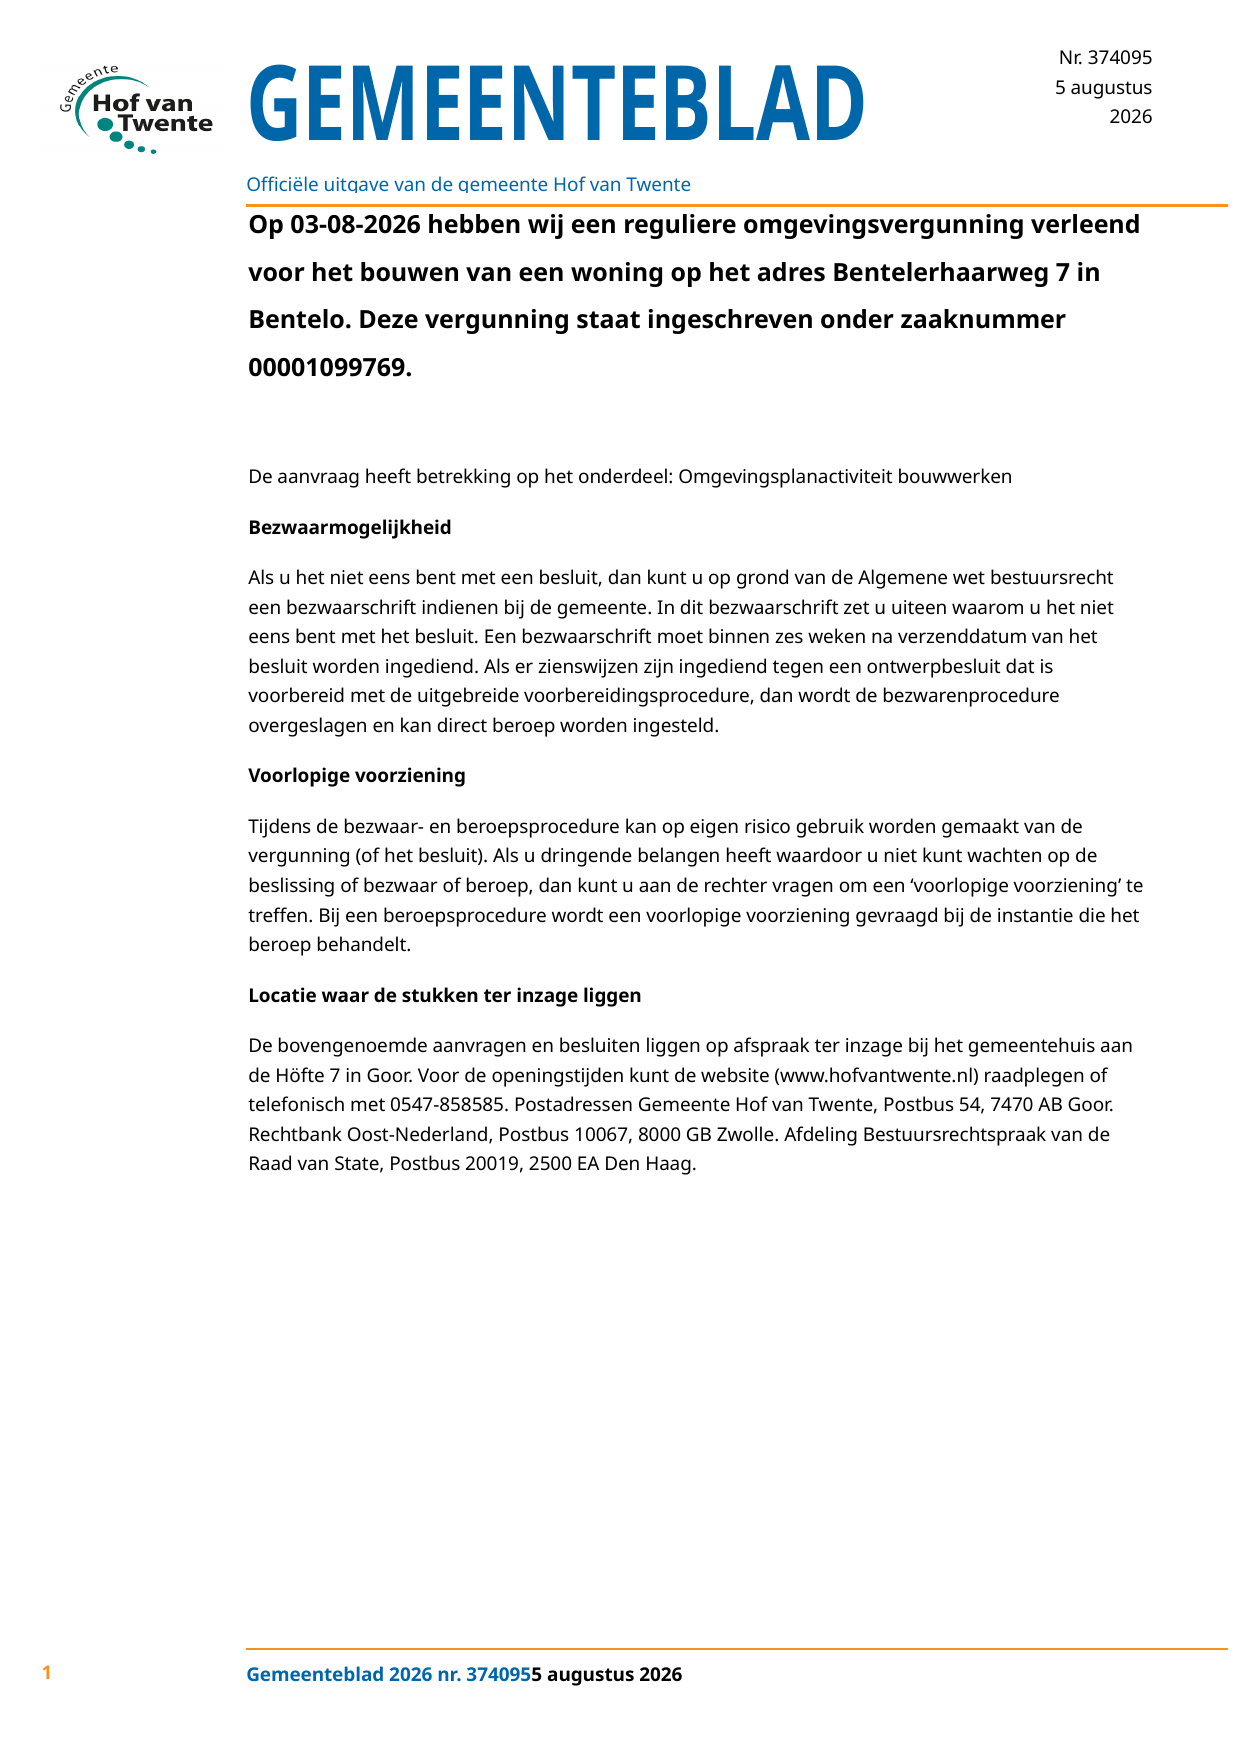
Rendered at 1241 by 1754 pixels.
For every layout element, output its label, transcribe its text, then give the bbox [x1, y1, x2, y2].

text Op 03-08-2026 hebben wij een reguliere omgevingsvergunning verleend voor het bouwen van een woning op het adres Bentelerhaarweg 7 in Bentelo. Deze vergunning staat ingeschreven onder zaaknummer 00001099769. [248, 207, 1152, 384]
picture [41, 47, 231, 172]
text Locatie waar de stukken ter inzage liggen [248, 982, 1152, 1008]
text Voorlopige voorziening [248, 763, 1152, 788]
text De aanvraag heeft betrekking op het onderdeel: Omgevingsplanactiviteit bouwwerken [248, 463, 1152, 489]
text Bezwaarmogelijkheid [248, 514, 1152, 540]
text Tijdens de bezwaar- en beroepsprocedure kan op eigen risico gebruik worden gemaakt van de vergunning (of het besluit). Als u dringende belangen heeft waardoor u niet kunt wachten op de beslissing of bezwaar of beroep, dan kunt u aan de rechter vragen om een ‘voorlopige voorziening’ te treffen. Bij een beroepsprocedure wordt een voorlopige voorziening gevraagd bij de instantie die het beroep behandelt. [248, 813, 1152, 957]
text De bovengenoemde aanvragen en besluiten liggen op afspraak ter inzage bij het gemeentehuis aan de Höfte 7 in Goor. Voor de openingstijden kunt de website (www.hofvantwente.nl) raadplegen of telefonisch met 0547-858585. Postadressen Gemeente Hof van Twente, Postbus 54, 7470 AB Goor. Rechtbank Oost-Nederland, Postbus 10067, 8000 GB Zwolle. Afdeling Bestuursrechtspraak van de Raad van State, Postbus 20019, 2500 EA Den Haag. [248, 1032, 1152, 1176]
text Als u het niet eens bent met een besluit, dan kunt u op grond van de Algemene wet bestuursrecht een bezwaarschrift indienen bij de gemeente. In dit bezwaarschrift zet u uiteen waarom u het niet eens bent met het besluit. Een bezwaarschrift moet binnen zes weken na verzenddatum van het besluit worden ingediend. Als er zienswijzen zijn ingediend tegen een ontwerpbesluit dat is voorbereid met de uitgebreide voorbereidingsprocedure, dan wordt de bezwarenprocedure overgeslagen en kan direct beroep worden ingesteld. [248, 564, 1152, 738]
